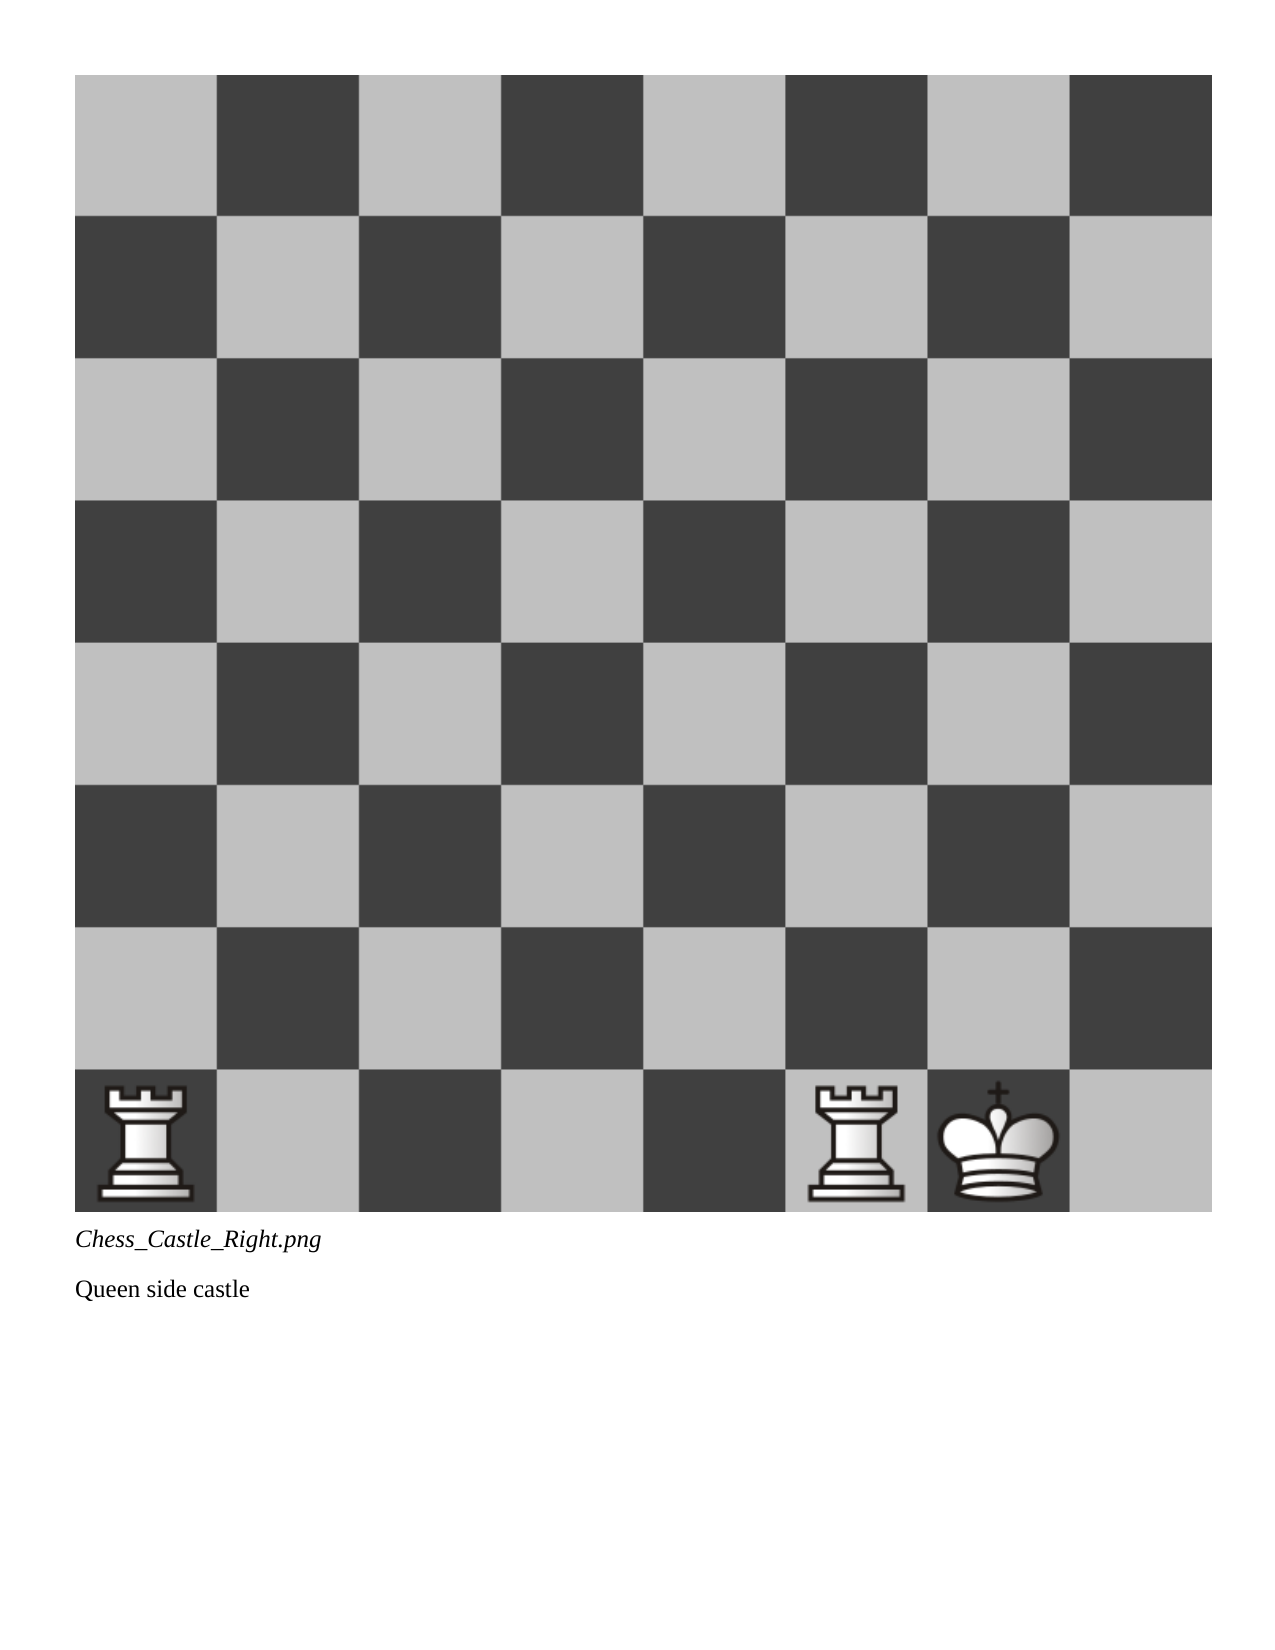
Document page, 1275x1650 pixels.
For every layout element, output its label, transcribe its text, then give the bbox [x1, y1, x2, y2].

text Chess_Castle_Right.png [75, 1224, 1200, 1253]
text Queen side castle [75, 1274, 1200, 1303]
picture [75, 75, 1212, 1212]
